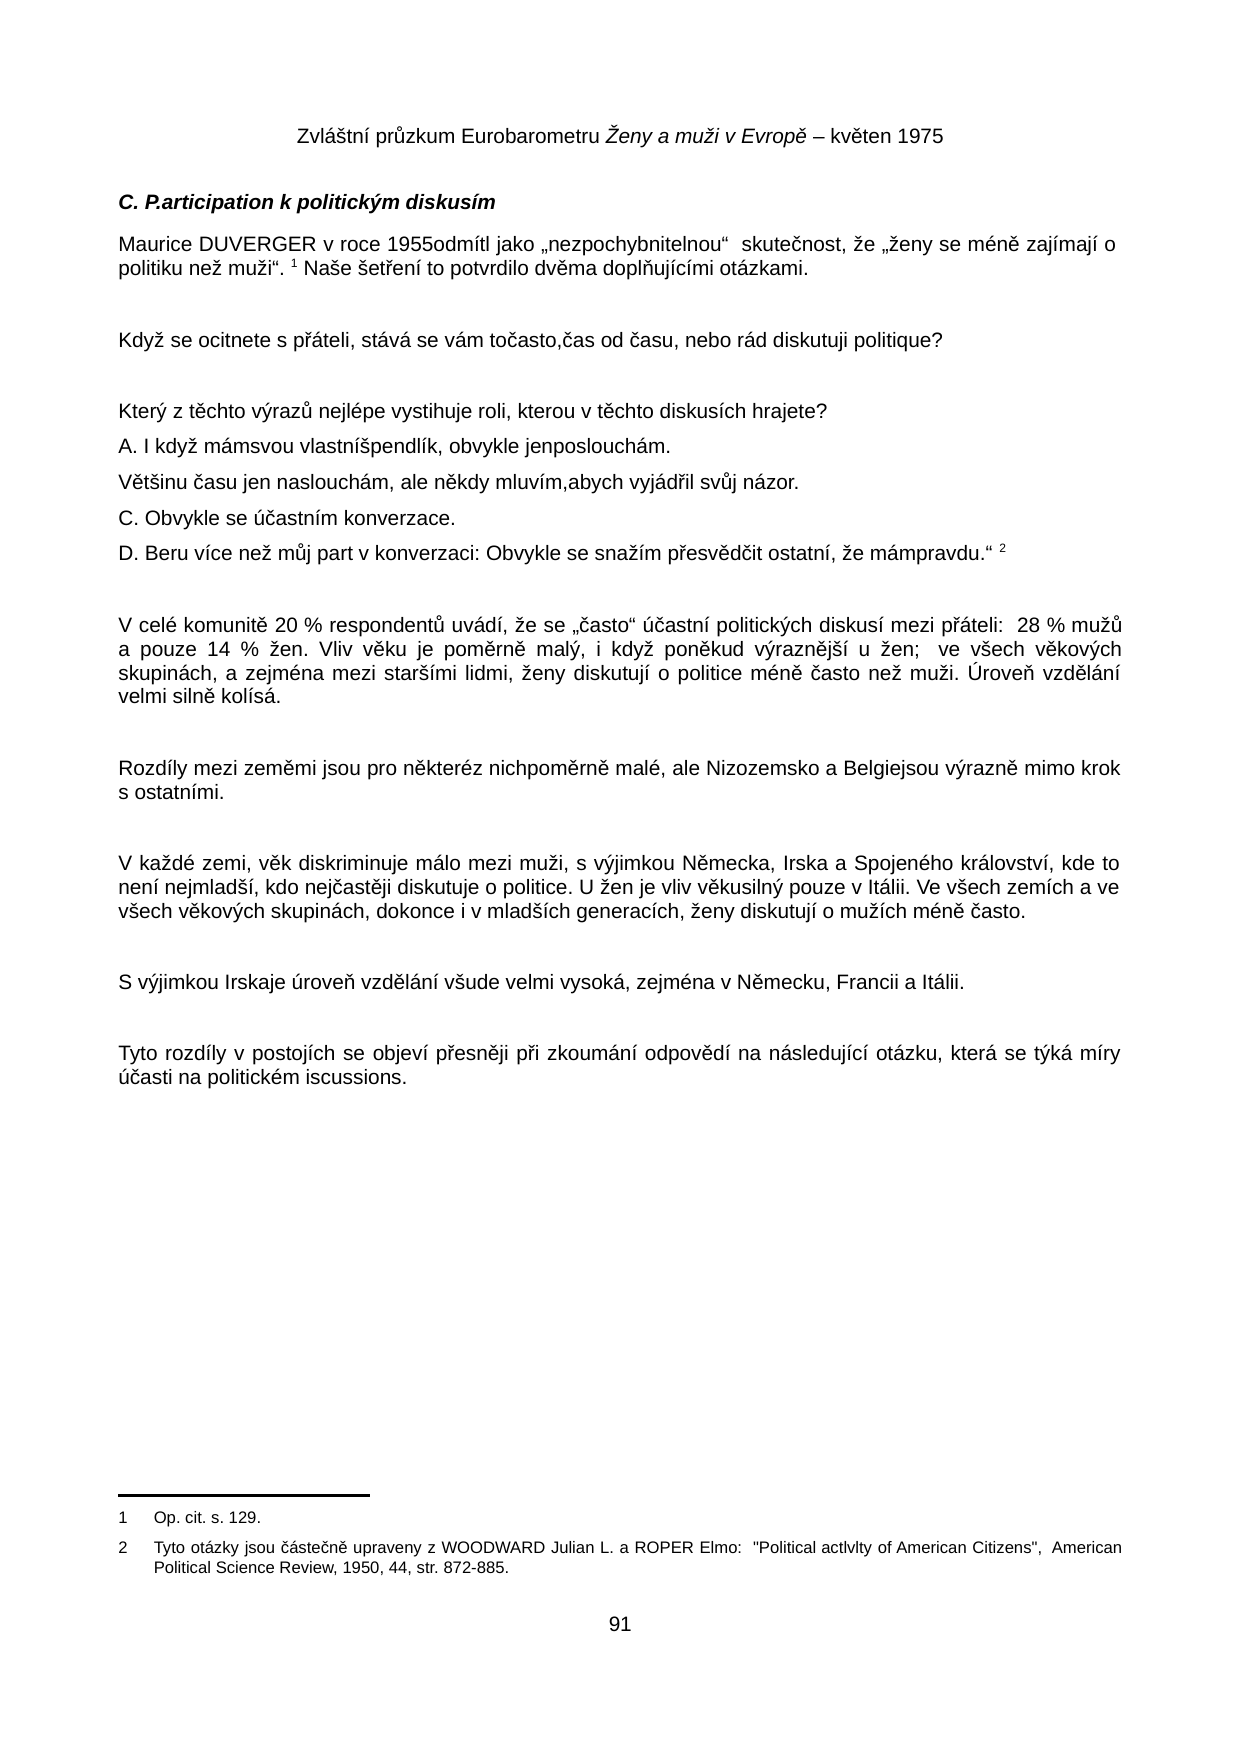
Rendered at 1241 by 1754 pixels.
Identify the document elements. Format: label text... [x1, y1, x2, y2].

text S výjimkou Irskaje úroveň vzdělání všude velmi vysoká, zejména v Německu, Francii a Itálii. [118, 970, 1122, 994]
text V každé zemi, věk diskriminuje málo mezi muži, s výjimkou Německa, Irska a Spojeného království, kde to není nejmladší, kdo nejčastěji diskutuje o politice. U žen je vliv věkusilný pouze v Itálii. Ve všech zemích a ve všech věkových skupinách, dokonce i v mladších generacích, ženy diskutují o mužích méně často. [118, 851, 1122, 923]
text Op. cit. s. 129. [118, 1507, 1122, 1527]
text A. I když mámsvou vlastníšpendlík, obvykle jenposlouchám. [118, 434, 1122, 458]
text Rozdíly mezi zeměmi jsou pro některéz nichpoměrně malé, ale Nizozemsko a Belgiejsou výrazně mimo krok s ostatními. [118, 756, 1122, 803]
text Který z těchto výrazů nejlépe vystihuje roli, kterou v těchto diskusích hrajete? [118, 399, 1122, 423]
text D. Beru více než můj part v konverzaci: Obvykle se snažím přesvědčit ostatní, že mámpravdu.“ [118, 541, 1122, 565]
text Maurice DUVERGER v roce 1955odmítl jako „nezpochybnitelnou“ skutečnost, že „ženy se méně zajímají o politiku než muži“. Naše šetření to potvrdilo dvěma doplňujícími otázkami. [118, 232, 1122, 280]
subtitle C. P.articipation k politickým diskusím [118, 190, 1122, 214]
text Tyto rozdíly v postojích se objeví přesněji při zkoumání odpovědí na následující otázku, která se týká míry účasti na politickém iscussions. [118, 1041, 1122, 1089]
text Většinu času jen naslouchám, ale někdy mluvím,abych vyjádřil svůj názor. [118, 470, 1122, 494]
text Když se ocitnete s přáteli, stává se vám točasto,čas od času, nebo rád diskutuji politique? [118, 327, 1122, 351]
text Tyto otázky jsou částečně upraveny z WOODWARD Julian L. a ROPER Elmo: "Political actlvlty of American Citizens", American Political Science Review, 1950, 44, str. 872-885. [118, 1538, 1122, 1577]
text C. Obvykle se účastním konverzace. [118, 506, 1122, 529]
text V celé komunitě 20 % respondentů uvádí, že se „často“ účastní politických diskusí mezi přáteli: 28 % mužů a pouze 14 % žen. Vliv věku je poměrně malý, i když poněkud výraznější u žen; ve všech věkových skupinách, a zejména mezi staršími lidmi, ženy diskutují o politice méně často než muži. Úroveň vzdělání velmi silně kolísá. [118, 612, 1122, 708]
